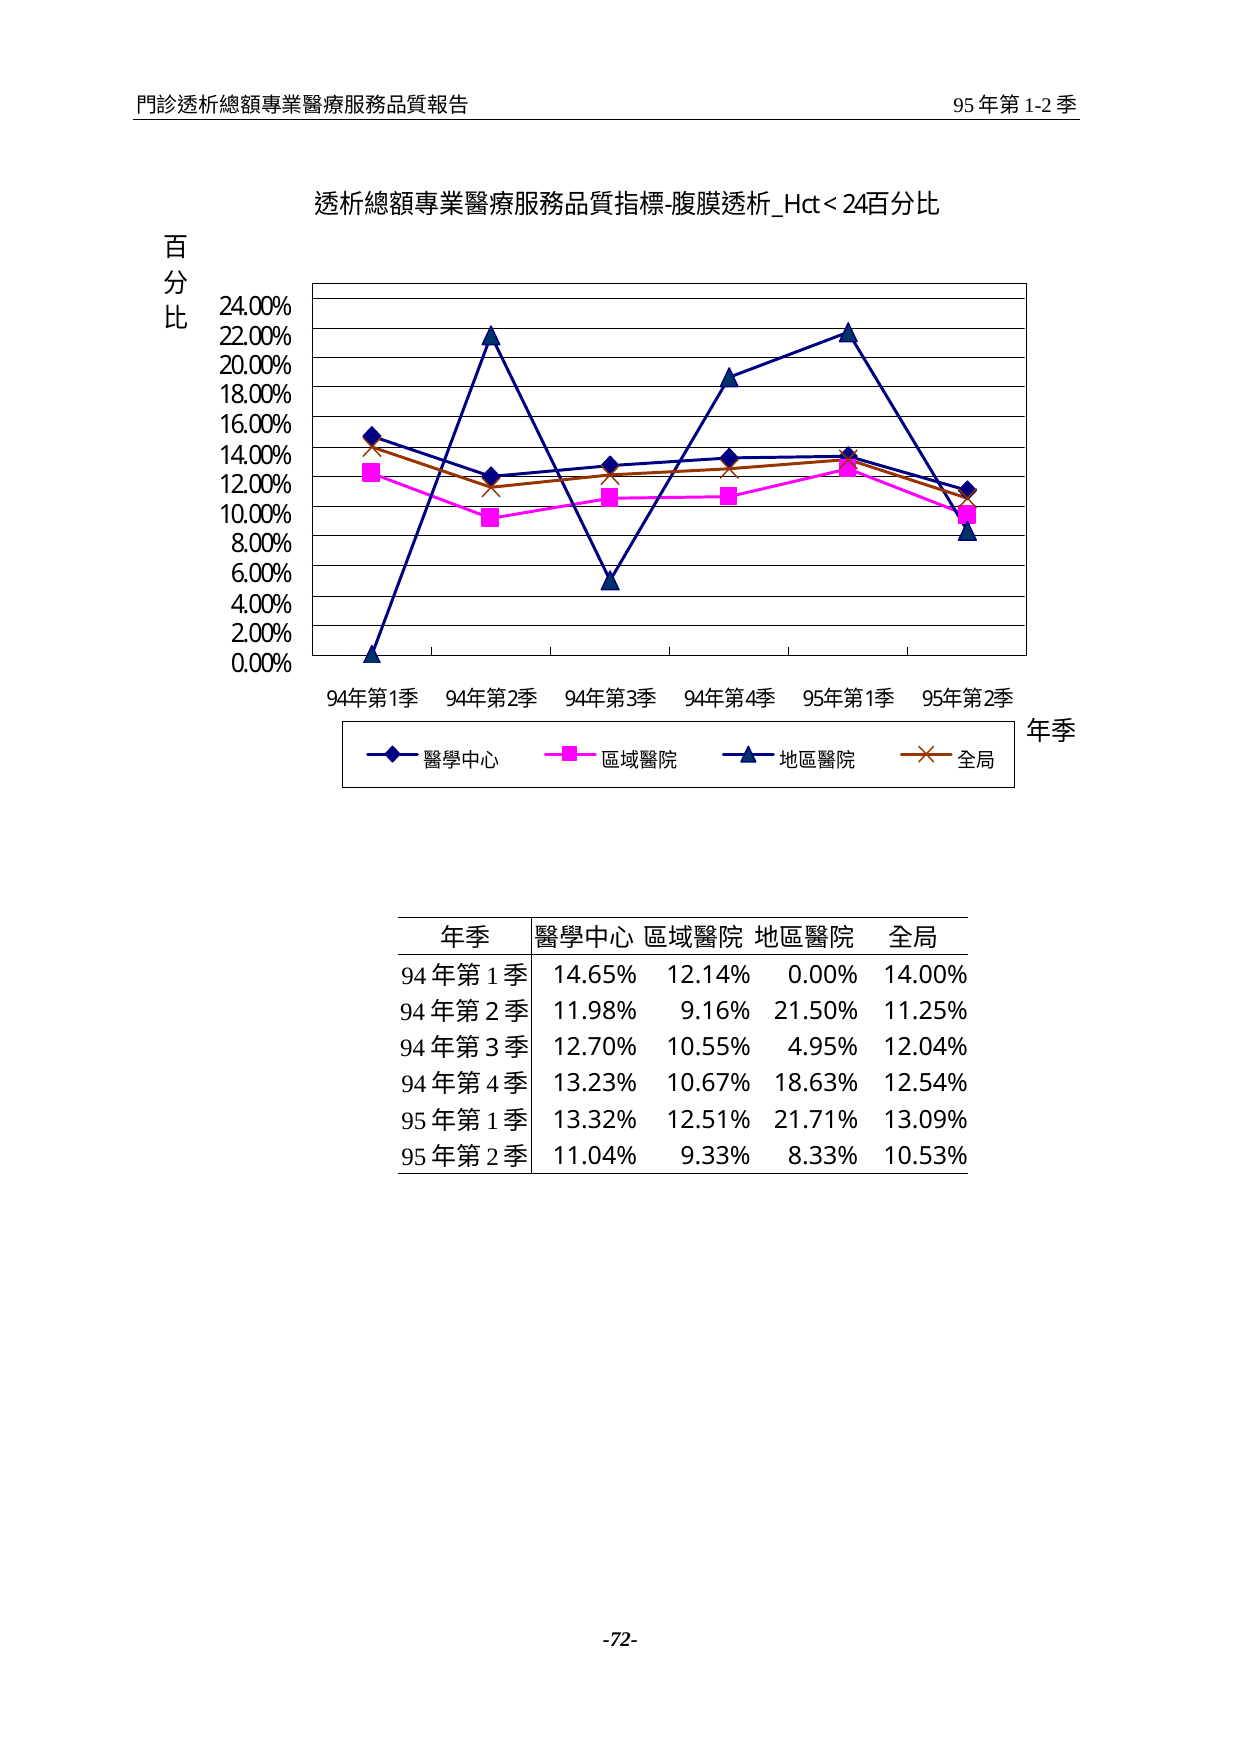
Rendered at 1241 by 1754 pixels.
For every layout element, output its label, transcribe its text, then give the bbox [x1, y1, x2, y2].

table_cell 94年第4季 [398, 1064, 531, 1100]
table_header 年季 [398, 918, 531, 954]
table_header 全局 [858, 918, 968, 954]
table_cell 9.33% [637, 1136, 751, 1173]
table_cell 11.25% [858, 991, 968, 1028]
table_cell 11.98% [532, 991, 637, 1028]
table_cell 10.55% [637, 1028, 751, 1064]
table_cell 9.16% [637, 991, 751, 1028]
table_cell 12.54% [858, 1064, 968, 1100]
table_cell 21.71% [751, 1100, 858, 1136]
table_cell 14.65% [532, 955, 637, 991]
table_cell 18.63% [751, 1064, 858, 1100]
table_header 區域醫院 [637, 918, 751, 954]
table_cell 12.04% [858, 1028, 968, 1064]
table_header 地區醫院 [751, 918, 858, 954]
table_cell 4.95% [751, 1028, 858, 1064]
table_cell 12.14% [637, 955, 751, 991]
table_cell 8.33% [751, 1136, 858, 1173]
table_cell 10.67% [637, 1064, 751, 1100]
table_cell 14.00% [858, 955, 968, 991]
table_cell 95年第2季 [398, 1136, 531, 1173]
table_cell 13.32% [532, 1100, 637, 1136]
table_cell 21.50% [751, 991, 858, 1028]
table_cell 11.04% [532, 1136, 637, 1173]
table_cell 13.23% [532, 1064, 637, 1100]
table_cell 95年第1季 [398, 1100, 531, 1136]
table_cell 94年第2季 [398, 991, 531, 1028]
table_cell 13.09% [858, 1100, 968, 1136]
table_header 醫學中心 [532, 918, 637, 954]
table_cell 94年第1季 [398, 955, 531, 991]
table_cell 10.53% [858, 1136, 968, 1173]
table_cell 0.00% [751, 955, 858, 991]
table_cell 94年第3季 [398, 1028, 531, 1064]
table_cell 12.70% [532, 1028, 637, 1064]
table_cell 12.51% [637, 1100, 751, 1136]
